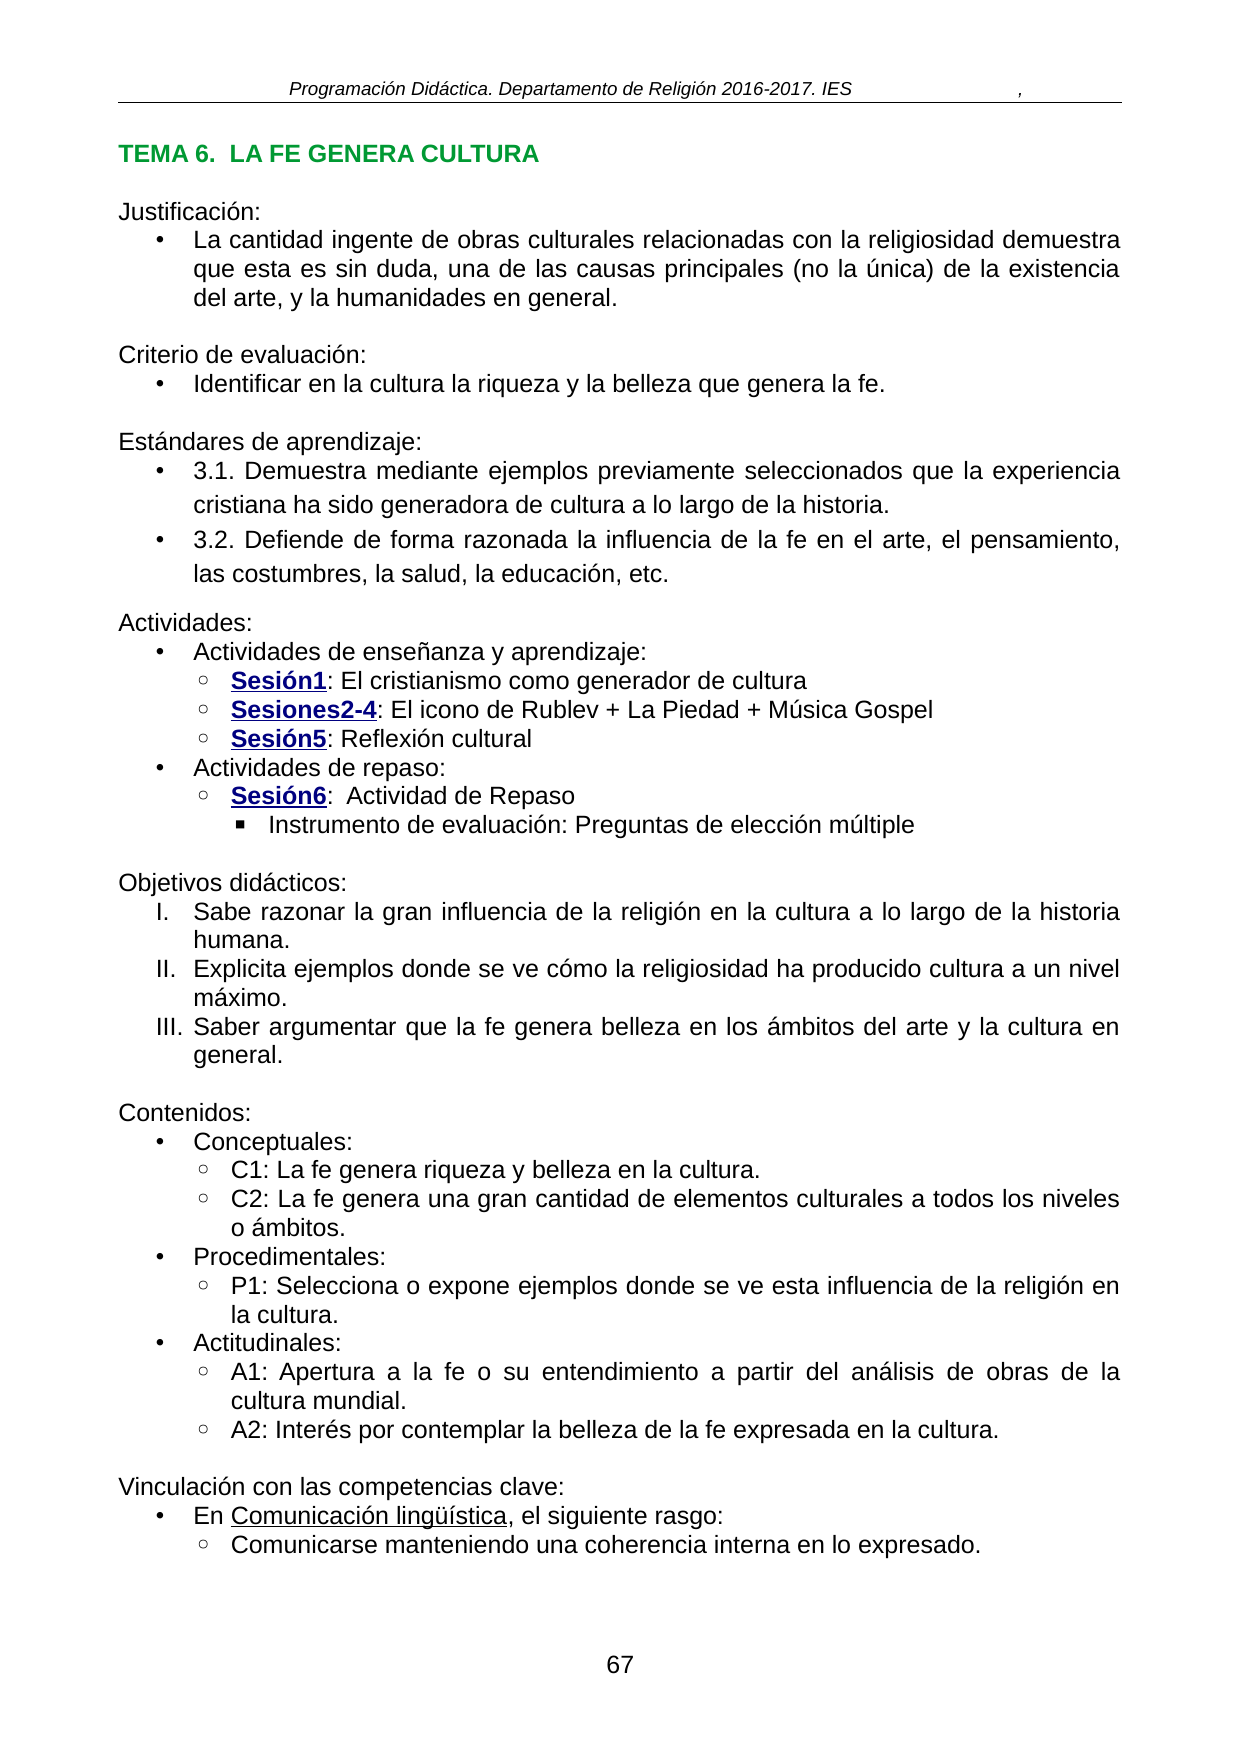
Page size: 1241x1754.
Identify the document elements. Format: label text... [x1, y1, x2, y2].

list Sesión1: El cristianismo como generador de cultura [193, 666, 1122, 695]
list Actitudinales: [156, 1328, 1122, 1357]
list 3.1. Demuestra mediante ejemplos previamente seleccionados que la experiencia cristiana ha sido generadora de cultura a lo largo de la historia. [156, 456, 1122, 519]
text Estándares de aprendizaje: [118, 427, 1122, 456]
list Explicita ejemplos donde se ve cómo la religiosidad ha producido cultura a un nivel máximo. [156, 954, 1122, 1012]
list Sesión5: Reflexión cultural [193, 724, 1122, 752]
list Comunicarse manteniendo una coherencia interna en lo expresado. [193, 1530, 1122, 1559]
text Contenidos: [118, 1098, 1122, 1127]
list En Comunicación lingüística, el siguiente rasgo: [156, 1501, 1122, 1530]
list Sabe razonar la gran influencia de la religión en la cultura a lo largo de la historia humana. [156, 897, 1122, 954]
list Actividades de enseñanza y aprendizaje: [156, 637, 1122, 666]
list 3.2. Defiende de forma razonada la influencia de la fe en el arte, el pensamiento, las costumbres, la salud, la educación, etc. [156, 525, 1122, 588]
list Saber argumentar que la fe genera belleza en los ámbitos del arte y la cultura en general. [156, 1012, 1122, 1069]
list P1: Selecciona o expone ejemplos donde se ve esta influencia de la religión en la cultura. [193, 1271, 1122, 1328]
text Vinculación con las competencias clave: [118, 1472, 1122, 1501]
list Actividades de repaso: [156, 752, 1122, 781]
text TEMA 6. LA FE GENERA CULTURA [118, 139, 1122, 168]
list Conceptuales: [156, 1127, 1122, 1155]
list A1: Apertura a la fe o su entendimiento a partir del análisis de obras de la cultura mundial. [193, 1357, 1122, 1415]
text Actividades: [118, 608, 1122, 637]
list Sesiones2-4: El icono de Rublev + La Piedad + Música Gospel [193, 695, 1122, 724]
text Justificación: [118, 197, 1122, 225]
list A2: Interés por contemplar la belleza de la fe expresada en la cultura. [193, 1415, 1122, 1444]
list Identificar en la cultura la riqueza y la belleza que genera la fe. [156, 369, 1122, 398]
list C2: La fe genera una gran cantidad de elementos culturales a todos los niveles o ámbitos. [193, 1184, 1122, 1242]
list Sesión6: Actividad de Repaso [193, 781, 1122, 810]
text Criterio de evaluación: [118, 341, 1122, 369]
list Instrumento de evaluación: Preguntas de elección múltiple [231, 810, 1122, 839]
text Objetivos didácticos: [118, 868, 1122, 897]
list C1: La fe genera riqueza y belleza en la cultura. [193, 1155, 1122, 1184]
list Procedimentales: [156, 1242, 1122, 1271]
list La cantidad ingente de obras culturales relacionadas con la religiosidad demuestra que esta es sin duda, una de las causas principales (no la única) de la existencia del arte, y la humanidades en general. [156, 225, 1122, 312]
